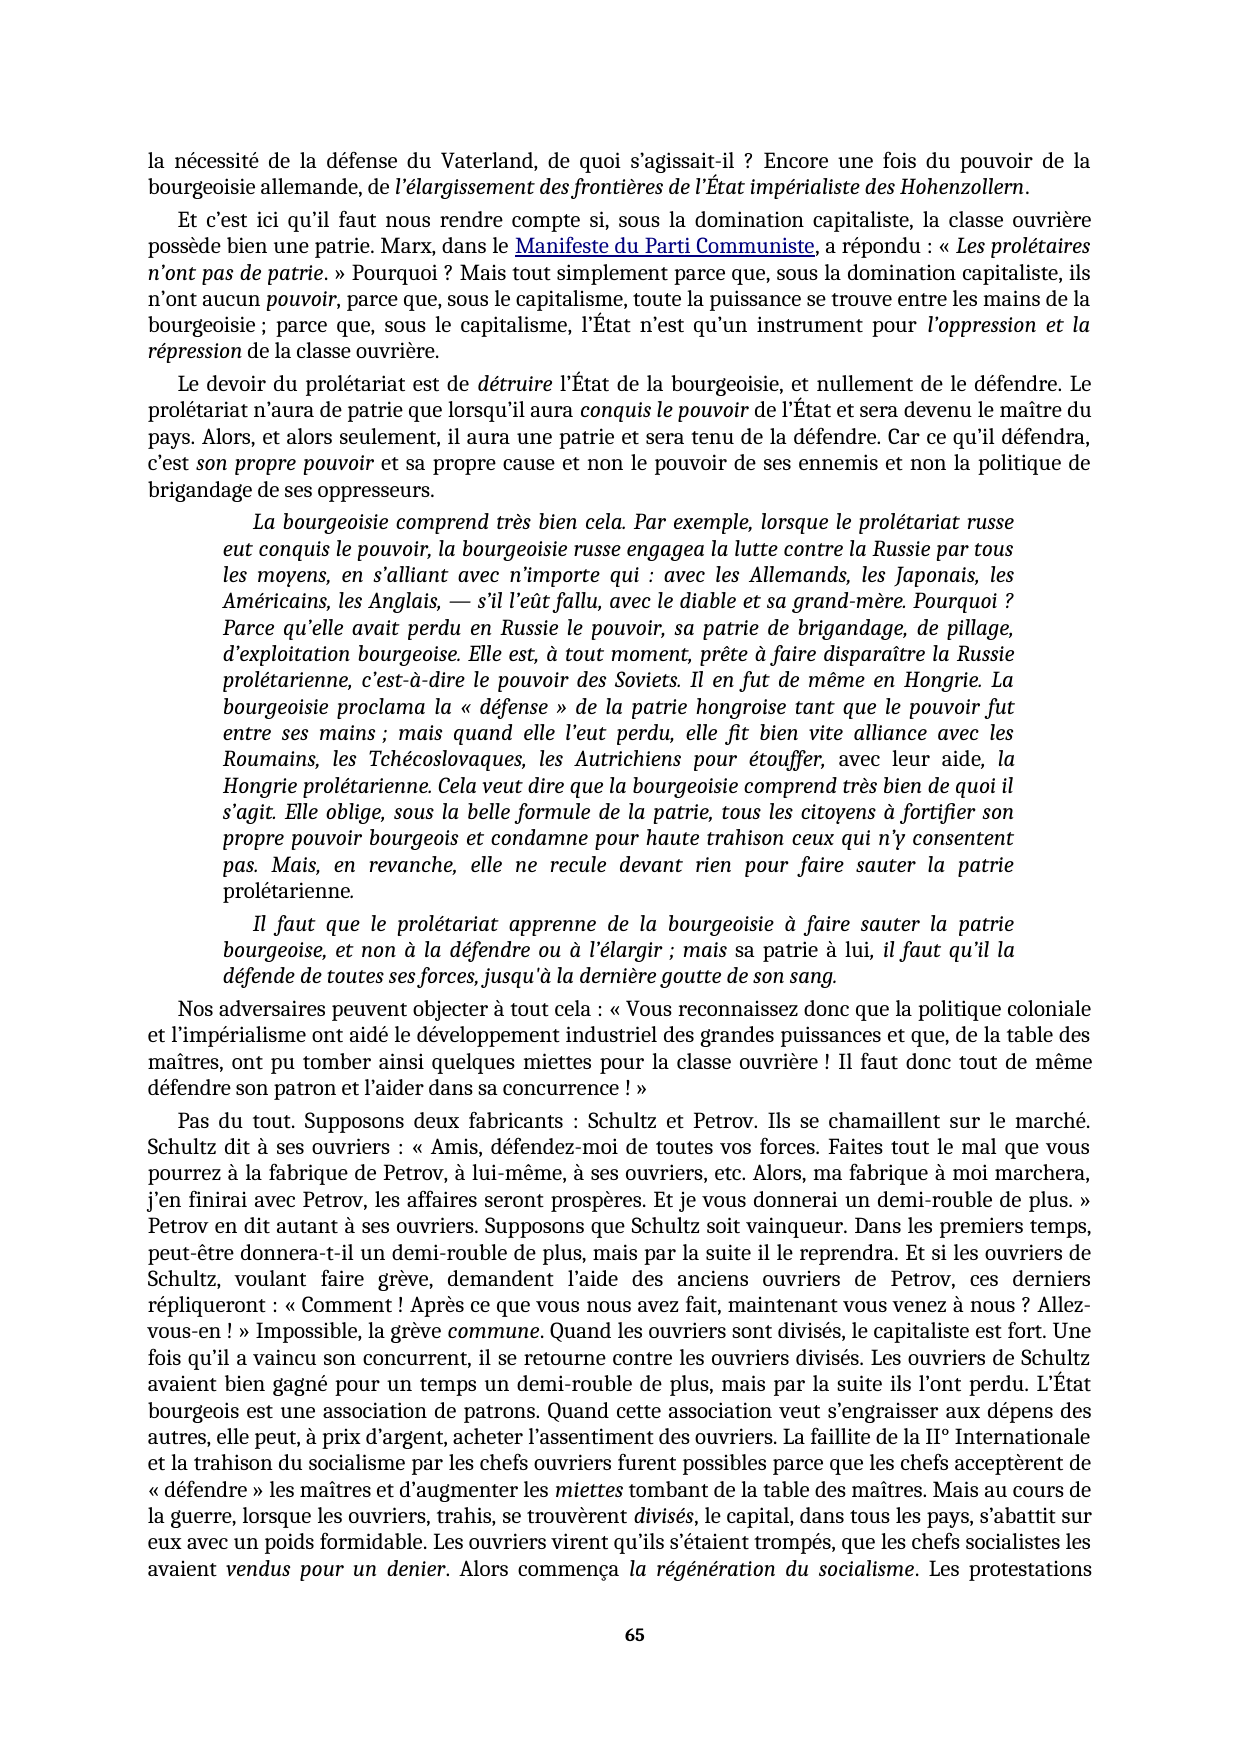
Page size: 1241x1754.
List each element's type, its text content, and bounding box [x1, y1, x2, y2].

text Le devoir du prolétariat est de détruire l’État de la bourgeoisie, et nullement de le défendre. Le prolétariat n’aura de patrie que lorsqu’il aura conquis le pouvoir de l’État et sera devenu le maître du pays. Alors, et alors seulement, il aura une patrie et sera tenu de la défendre. Car ce qu’il défendra, c’est son propre pouvoir et sa propre cause et non le pouvoir de ses ennemis et non la politique de brigandage de ses oppresseurs. [148, 371, 1093, 503]
text Il faut que le prolétariat apprenne de la bourgeoisie à faire sauter la patrie bourgeoise, et non à la défendre ou à l’élargir ; mais sa patrie à lui, il faut qu’il la défende de toutes ses forces, jusqu'à la dernière goutte de son sang. [223, 911, 1018, 989]
text La bourgeoisie comprend très bien cela. Par exemple, lorsque le prolétariat russe eut conquis le pouvoir, la bourgeoisie russe engagea la lutte contre la Russie par tous les moyens, en s’alliant avec n’importe qui : avec les Allemands, les Japonais, les Américains, les Anglais, — s’il l’eût fallu, avec le diable et sa grand-mère. Pourquoi ? Parce qu’elle avait perdu en Russie le pouvoir, sa patrie de brigandage, de pillage, d’exploitation bourgeoise. Elle est, à tout moment, prête à faire disparaître la Russie prolétarienne, c’est-à-dire le pouvoir des Soviets. Il en fut de même en Hongrie. La bourgeoisie proclama la « défense » de la patrie hongroise tant que le pouvoir fut entre ses mains ; mais quand elle l’eut perdu, elle fit bien vite alliance avec les Roumains, les Tchécoslovaques, les Autrichiens pour étouffer, avec leur aide, la Hongrie prolétarienne. Cela veut dire que la bourgeoisie comprend très bien de quoi il s’agit. Elle oblige, sous la belle formule de la patrie, tous les citoyens à fortifier son propre pouvoir bourgeois et condamne pour haute trahison ceux qui n’y consentent pas. Mais, en revanche, elle ne recule devant rien pour faire sauter la patrie prolétarienne. [223, 509, 1018, 904]
text Pas du tout. Supposons deux fabricants : Schultz et Petrov. Ils se chamaillent sur le marché. Schultz dit à ses ouvriers : « Amis, défendez-moi de toutes vos forces. Faites tout le mal que vous pourrez à la fabrique de Petrov, à lui-même, à ses ouvriers, etc. Alors, ma fabrique à moi marchera, j’en finirai avec Petrov, les affaires seront prospères. Et je vous donnerai un demi-rouble de plus. » Petrov en dit autant à ses ouvriers. Supposons que Schultz soit vainqueur. Dans les premiers temps, peut-être donnera-t-il un demi-rouble de plus, mais par la suite il le reprendra. Et si les ouvriers de Schultz, voulant faire grève, demandent l’aide des anciens ouvriers de Petrov, ces derniers répliqueront : « Comment ! Après ce que vous nous avez fait, maintenant vous venez à nous ? Allez-vous-en ! » Impossible, la grève commune. Quand les ouvriers sont divisés, le capitaliste est fort. Une fois qu’il a vaincu son concurrent, il se retourne contre les ouvriers divisés. Les ouvriers de Schultz avaient bien gagné pour un temps un demi-rouble de plus, mais par la suite ils l’ont perdu. L’État bourgeois est une association de patrons. Quand cette association veut s’engraisser aux dépens des autres, elle peut, à prix d’argent, acheter l’assentiment des ouvriers. La faillite de la II° Internationale et la trahison du socialisme par les chefs ouvriers furent possibles parce que les chefs acceptèrent de « défendre » les maîtres et d’augmenter les miettes tombant de la table des maîtres. Mais au cours de la guerre, lorsque les ouvriers, trahis, se trouvèrent divisés, le capital, dans tous les pays, s’abattit sur eux avec un poids formidable. Les ouvriers virent qu’ils s’étaient trompés, que les chefs socialistes les avaient vendus pour un denier. Alors commença la régénération du socialisme. Les protestations [148, 1107, 1093, 1582]
text la nécessité de la défense du Vaterland, de quoi s’agissait-il ? Encore une fois du pouvoir de la bourgeoisie allemande, de l’élargissement des frontières de l’État impérialiste des Hohenzollern. [148, 148, 1093, 200]
text Nos adversaires peuvent objecter à tout cela : « Vous reconnaissez donc que la politique coloniale et l’impérialisme ont aidé le développement industriel des grandes puissances et que, de la table des maîtres, ont pu tomber ainsi quelques miettes pour la classe ouvrière ! Il faut donc tout de même défendre son patron et l’aider dans sa concurrence ! » [148, 996, 1093, 1101]
text Et c’est ici qu’il faut nous rendre compte si, sous la domination capitaliste, la classe ouvrière possède bien une patrie. Marx, dans le Manifeste du Parti Communiste, a répondu : « Les prolétaires n’ont pas de patrie. » Pourquoi ? Mais tout simplement parce que, sous la domination capitaliste, ils n’ont aucun pouvoir, parce que, sous le capitalisme, toute la puissance se trouve entre les mains de la bourgeoisie ; parce que, sous le capitalisme, l’État n’est qu’un instrument pour l’oppression et la répression de la classe ouvrière. [148, 207, 1093, 365]
